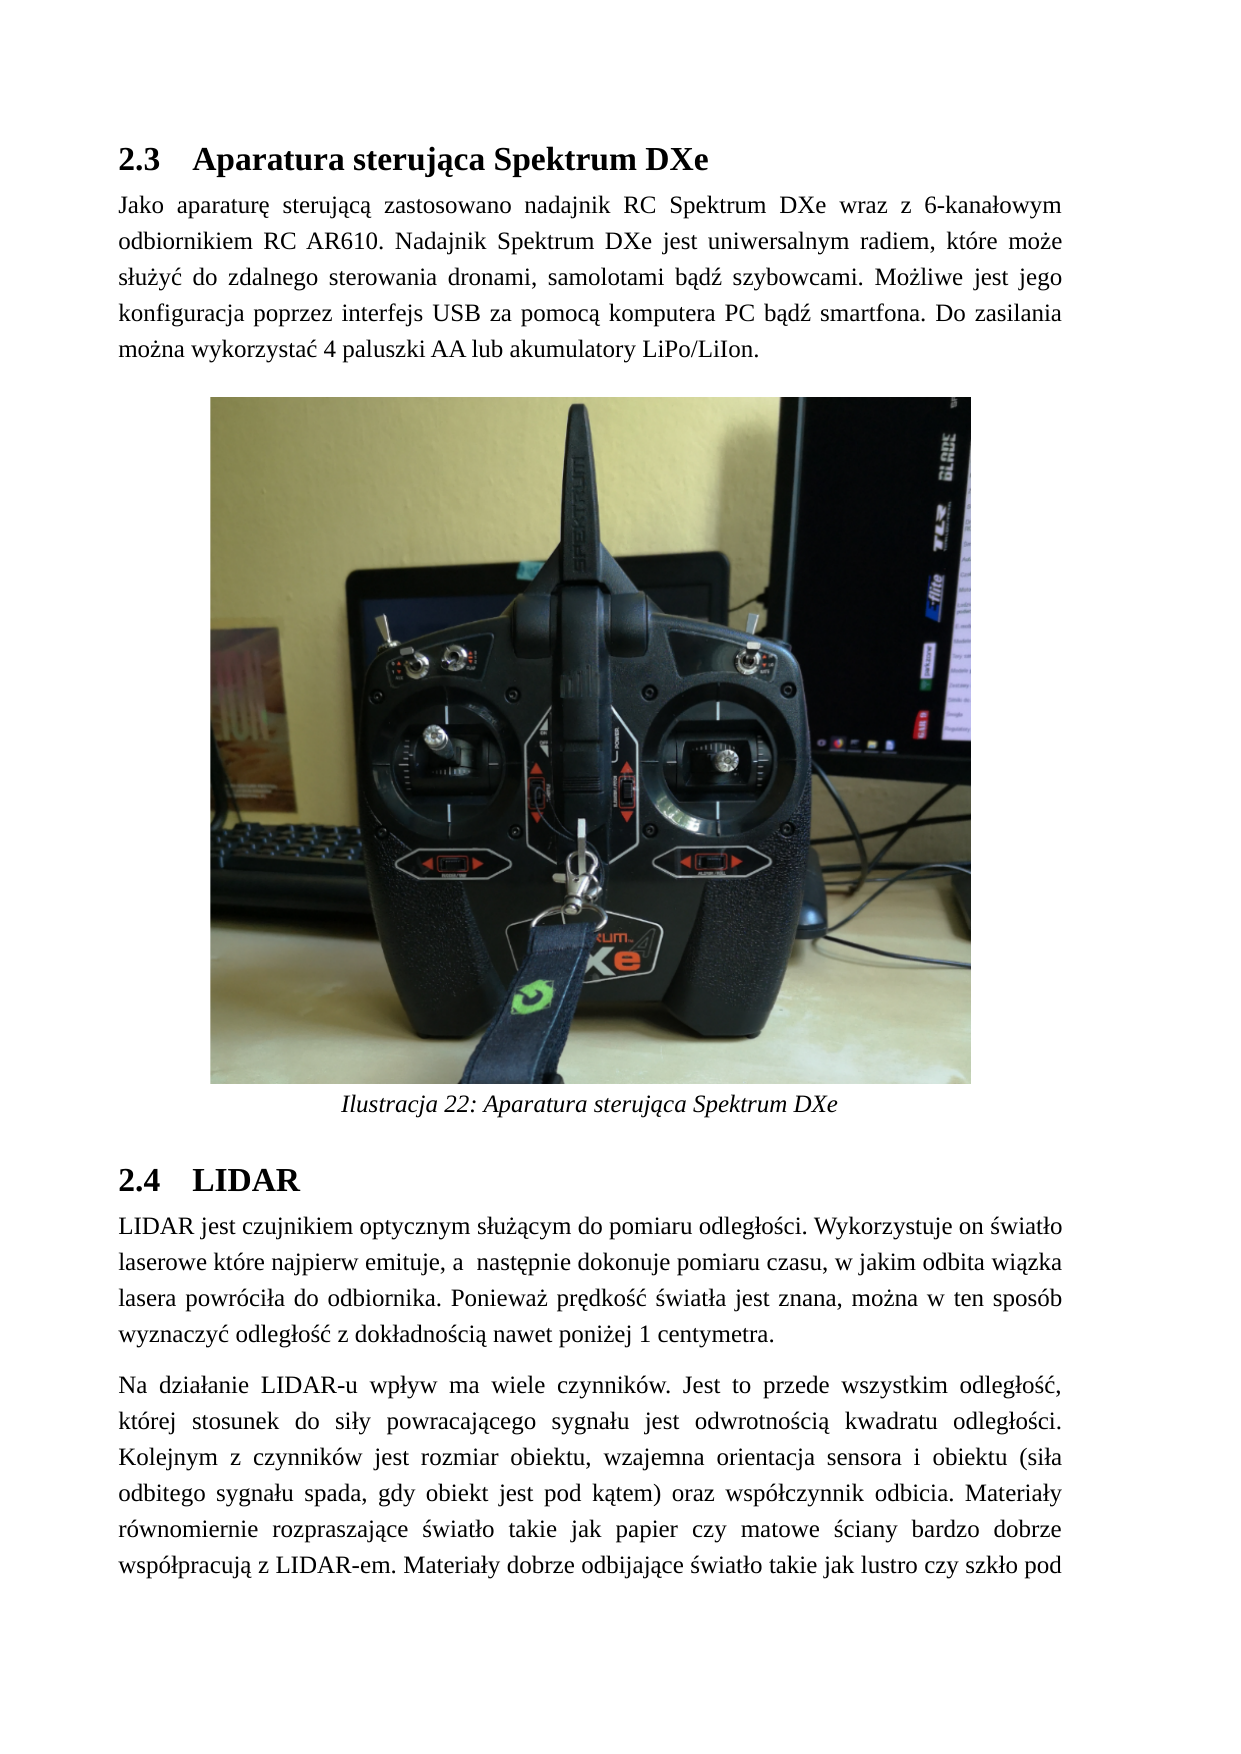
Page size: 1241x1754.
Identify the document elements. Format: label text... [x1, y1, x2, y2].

text Ilustracja 22: Aparatura sterująca Spektrum DXe [210, 1084, 971, 1117]
subtitle LIDAR [118, 1160, 1063, 1199]
subtitle Aparatura sterująca Spektrum DXe [118, 139, 1063, 178]
picture [210, 397, 971, 1084]
text Jako aparaturę sterującą zastosowano nadajnik RC Spektrum DXe wraz z 6-kanałowym odbiornikiem RC AR610. Nadajnik Spektrum DXe jest uniwersalnym radiem, które może służyć do zdalnego sterowania dronami, samolotami bądź szybowcami. Możliwe jest jego konfiguracja poprzez interfejs USB za pomocą komputera PC bądź smartfona. Do zasilania można wykorzystać 4 paluszki AA lub akumulatory LiPo/LiIon. [118, 190, 1063, 363]
text Na działanie LIDAR-u wpływ ma wiele czynników. Jest to przede wszystkim odległość, której stosunek do siły powracającego sygnału jest odwrotnością kwadratu odległości. Kolejnym z czynników jest rozmiar obiektu, wzajemna orientacja sensora i obiektu (siła odbitego sygnału spada, gdy obiekt jest pod kątem) oraz współczynnik odbicia. Materiały równomiernie rozpraszające światło takie jak papier czy matowe ściany bardzo dobrze współpracują z LIDAR-em. Materiały dobrze odbijające światło takie jak lustro czy szkło pod [118, 1370, 1063, 1578]
text LIDAR jest czujnikiem optycznym służącym do pomiaru odległości. Wykorzystuje on światło laserowe które najpierw emituje, a następnie dokonuje pomiaru czasu, w jakim odbita wiązka lasera powróciła do odbiornika. Ponieważ prędkość światła jest znana, można w ten sposób wyznaczyć odległość z dokładnością nawet poniżej 1 centymetra. [118, 1211, 1063, 1348]
